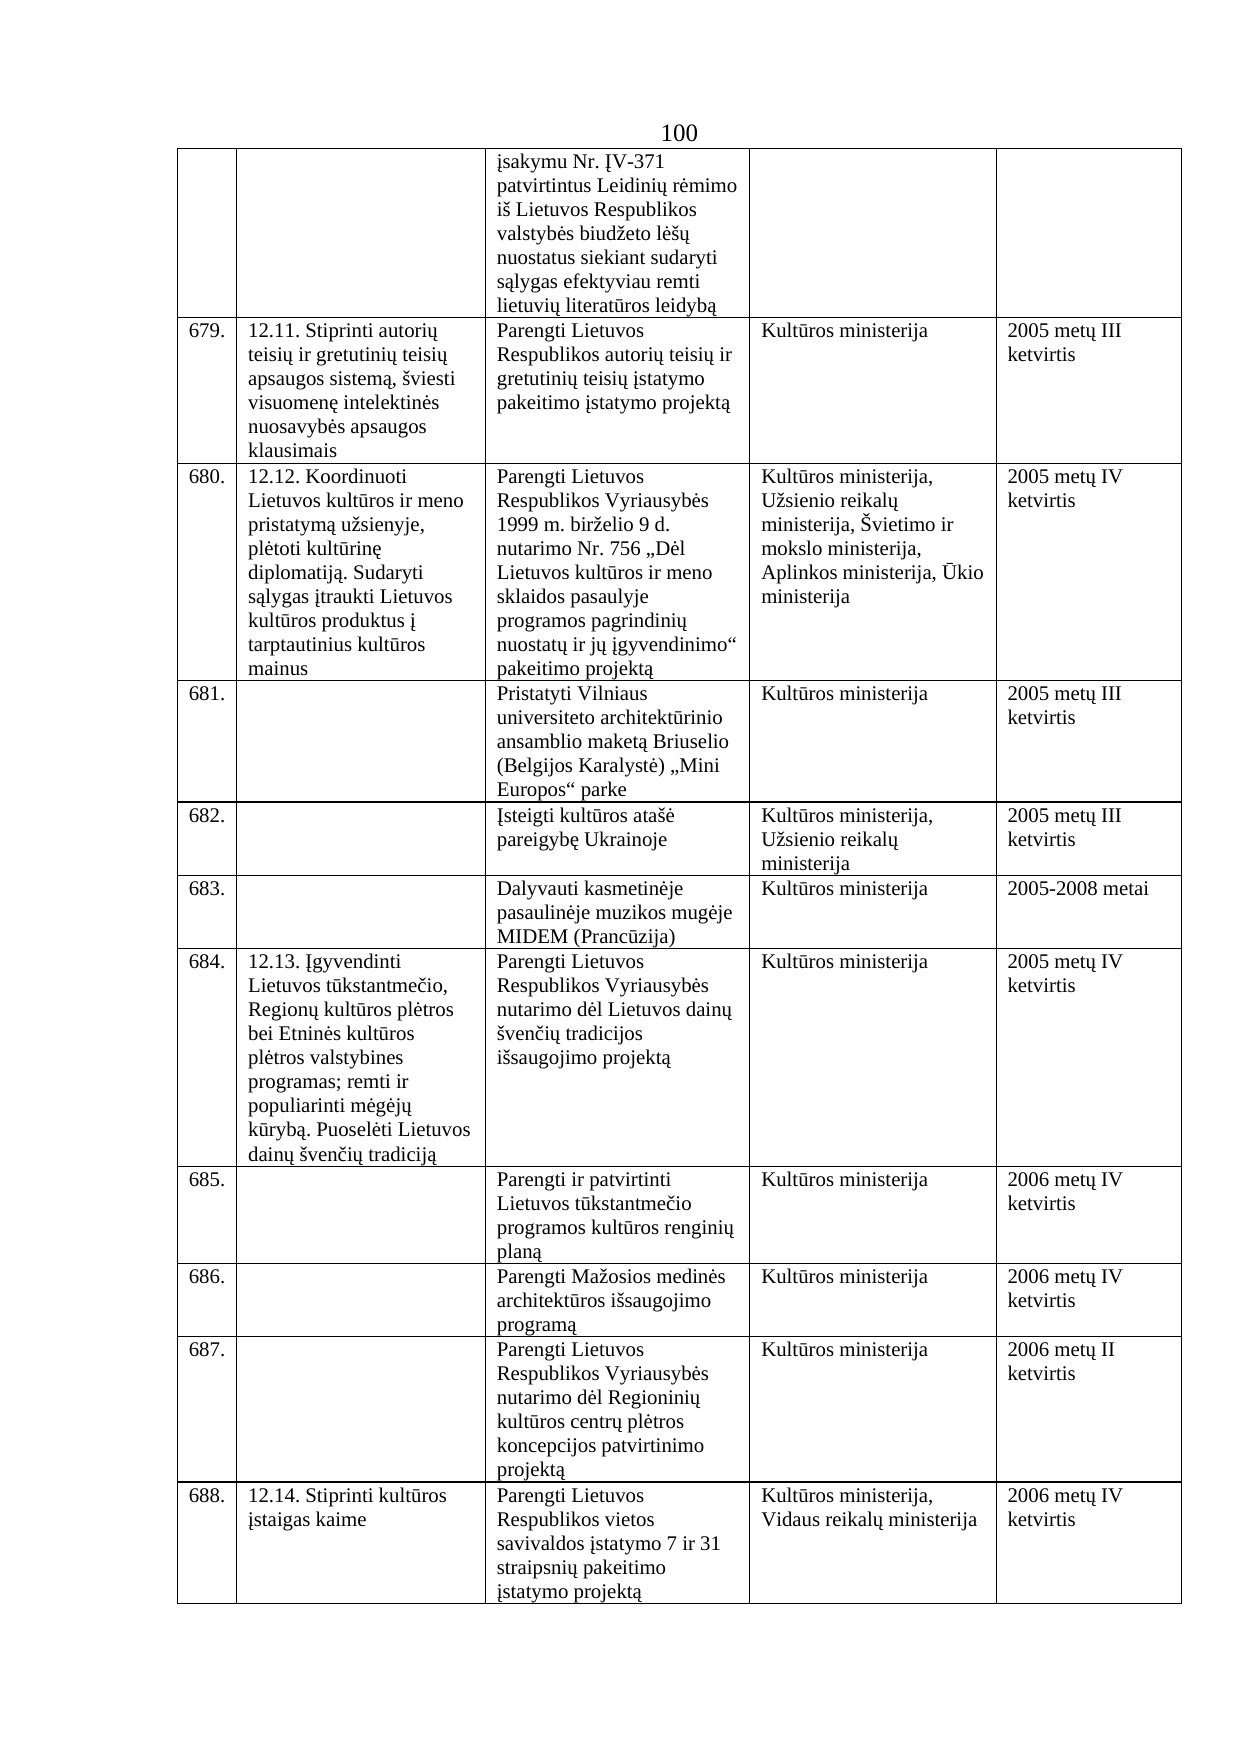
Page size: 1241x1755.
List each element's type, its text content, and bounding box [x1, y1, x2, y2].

table_cell 684. [178, 949, 236, 1166]
table_cell 2006 metų II ketvirtis [997, 1337, 1181, 1481]
table_cell [178, 149, 236, 317]
table_cell Parengti Lietuvos Respublikos Vyriausybės 1999 m. birželio 9 d. nutarimo Nr. 756 „Dėl Lietuvos kultūros ir meno sklaidos pasaulyje programos pagrindinių nuostatų ir jų įgyvendinimo“ pakeitimo projektą [486, 464, 749, 680]
table_cell 2006 metų IV ketvirtis [997, 1264, 1181, 1336]
table_cell Kultūros ministerija, Užsienio reikalų ministerija [750, 803, 996, 875]
table_cell Įsteigti kultūros atašė pareigybę Ukrainoje [486, 803, 749, 875]
table_cell [237, 149, 485, 317]
table_cell 2006 metų IV ketvirtis [997, 1167, 1181, 1263]
table_cell 2005 metų IV ketvirtis [997, 464, 1181, 680]
table_cell [237, 876, 485, 948]
table_cell 2005 metų III ketvirtis [997, 681, 1181, 801]
table_cell Kultūros ministerija, Vidaus reikalų ministerija [750, 1483, 996, 1603]
table_cell [237, 1264, 485, 1336]
table_cell 685. [178, 1167, 236, 1263]
table_cell Kultūros ministerija, Užsienio reikalų ministerija, Švietimo ir mokslo ministerija, Aplinkos ministerija, Ūkio ministerija [750, 464, 996, 680]
table_cell Parengti Lietuvos Respublikos Vyriausybės nutarimo dėl Regioninių kultūros centrų plėtros koncepcijos patvirtinimo projektą [486, 1337, 749, 1481]
table_cell Pristatyti Vilniaus universiteto architektūrinio ansamblio maketą Briuselio (Belgijos Karalystė) „Mini Europos“ parke [486, 681, 749, 801]
table_cell Kultūros ministerija [750, 1264, 996, 1336]
table_cell 12.13. Įgyvendinti Lietuvos tūkstantmečio, Regionų kultūros plėtros bei Etninės kultūros plėtros valstybines programas; remti ir populiarinti mėgėjų kūrybą. Puoselėti Lietuvos dainų švenčių tradiciją [237, 949, 485, 1166]
table_cell Kultūros ministerija [750, 318, 996, 462]
table_cell 12.12. Koordinuoti Lietuvos kultūros ir meno pristatymą užsienyje, plėtoti kultūrinę diplomatiją. Sudaryti sąlygas įtraukti Lietuvos kultūros produktus į tarptautinius kultūros mainus [237, 464, 485, 680]
table_cell [237, 681, 485, 801]
table_cell Kultūros ministerija [750, 949, 996, 1166]
table_cell 686. [178, 1264, 236, 1336]
table_cell 680. [178, 464, 236, 680]
table_cell [997, 149, 1181, 317]
table_cell 2005-2008 metai [997, 876, 1181, 948]
table_cell 679. [178, 318, 236, 462]
table_cell [750, 149, 996, 317]
table_cell Parengti Lietuvos Respublikos vietos savivaldos įstatymo 7 ir 31 straipsnių pakeitimo įstatymo projektą [486, 1483, 749, 1603]
table_cell 681. [178, 681, 236, 801]
table_cell [237, 1337, 485, 1481]
table_cell Kultūros ministerija [750, 1167, 996, 1263]
table_cell 12.14. Stiprinti kultūros įstaigas kaime [237, 1483, 485, 1603]
table_cell Kultūros ministerija [750, 1337, 996, 1481]
table_cell Kultūros ministerija [750, 681, 996, 801]
table_cell 2005 metų III ketvirtis [997, 803, 1181, 875]
table_cell 2006 metų IV ketvirtis [997, 1483, 1181, 1603]
table_cell [237, 1167, 485, 1263]
table_cell Parengti Mažosios medinės architektūros išsaugojimo programą [486, 1264, 749, 1336]
table_cell Kultūros ministerija [750, 876, 996, 948]
table_cell 12.11. Stiprinti autorių teisių ir gretutinių teisių apsaugos sistemą, šviesti visuomenę intelektinės nuosavybės apsaugos klausimais [237, 318, 485, 462]
table_cell [237, 803, 485, 875]
table_cell Parengti Lietuvos Respublikos Vyriausybės nutarimo dėl Lietuvos dainų švenčių tradicijos išsaugojimo projektą [486, 949, 749, 1166]
table_cell 2005 metų IV ketvirtis [997, 949, 1181, 1166]
table_cell 688. [178, 1483, 236, 1603]
table_cell Parengti ir patvirtinti Lietuvos tūkstantmečio programos kultūros renginių planą [486, 1167, 749, 1263]
table_cell 682. [178, 803, 236, 875]
table_cell įsakymu Nr. ĮV-371 patvirtintus Leidinių rėmimo iš Lietuvos Respublikos valstybės biudžeto lėšų nuostatus siekiant sudaryti sąlygas efektyviau remti lietuvių literatūros leidybą [486, 149, 749, 317]
table_cell Parengti Lietuvos Respublikos autorių teisių ir gretutinių teisių įstatymo pakeitimo įstatymo projektą [486, 318, 749, 462]
table_cell 683. [178, 876, 236, 948]
table_cell Dalyvauti kasmetinėje pasaulinėje muzikos mugėje MIDEM (Prancūzija) [486, 876, 749, 948]
table_cell 687. [178, 1337, 236, 1481]
table_cell 2005 metų III ketvirtis [997, 318, 1181, 462]
